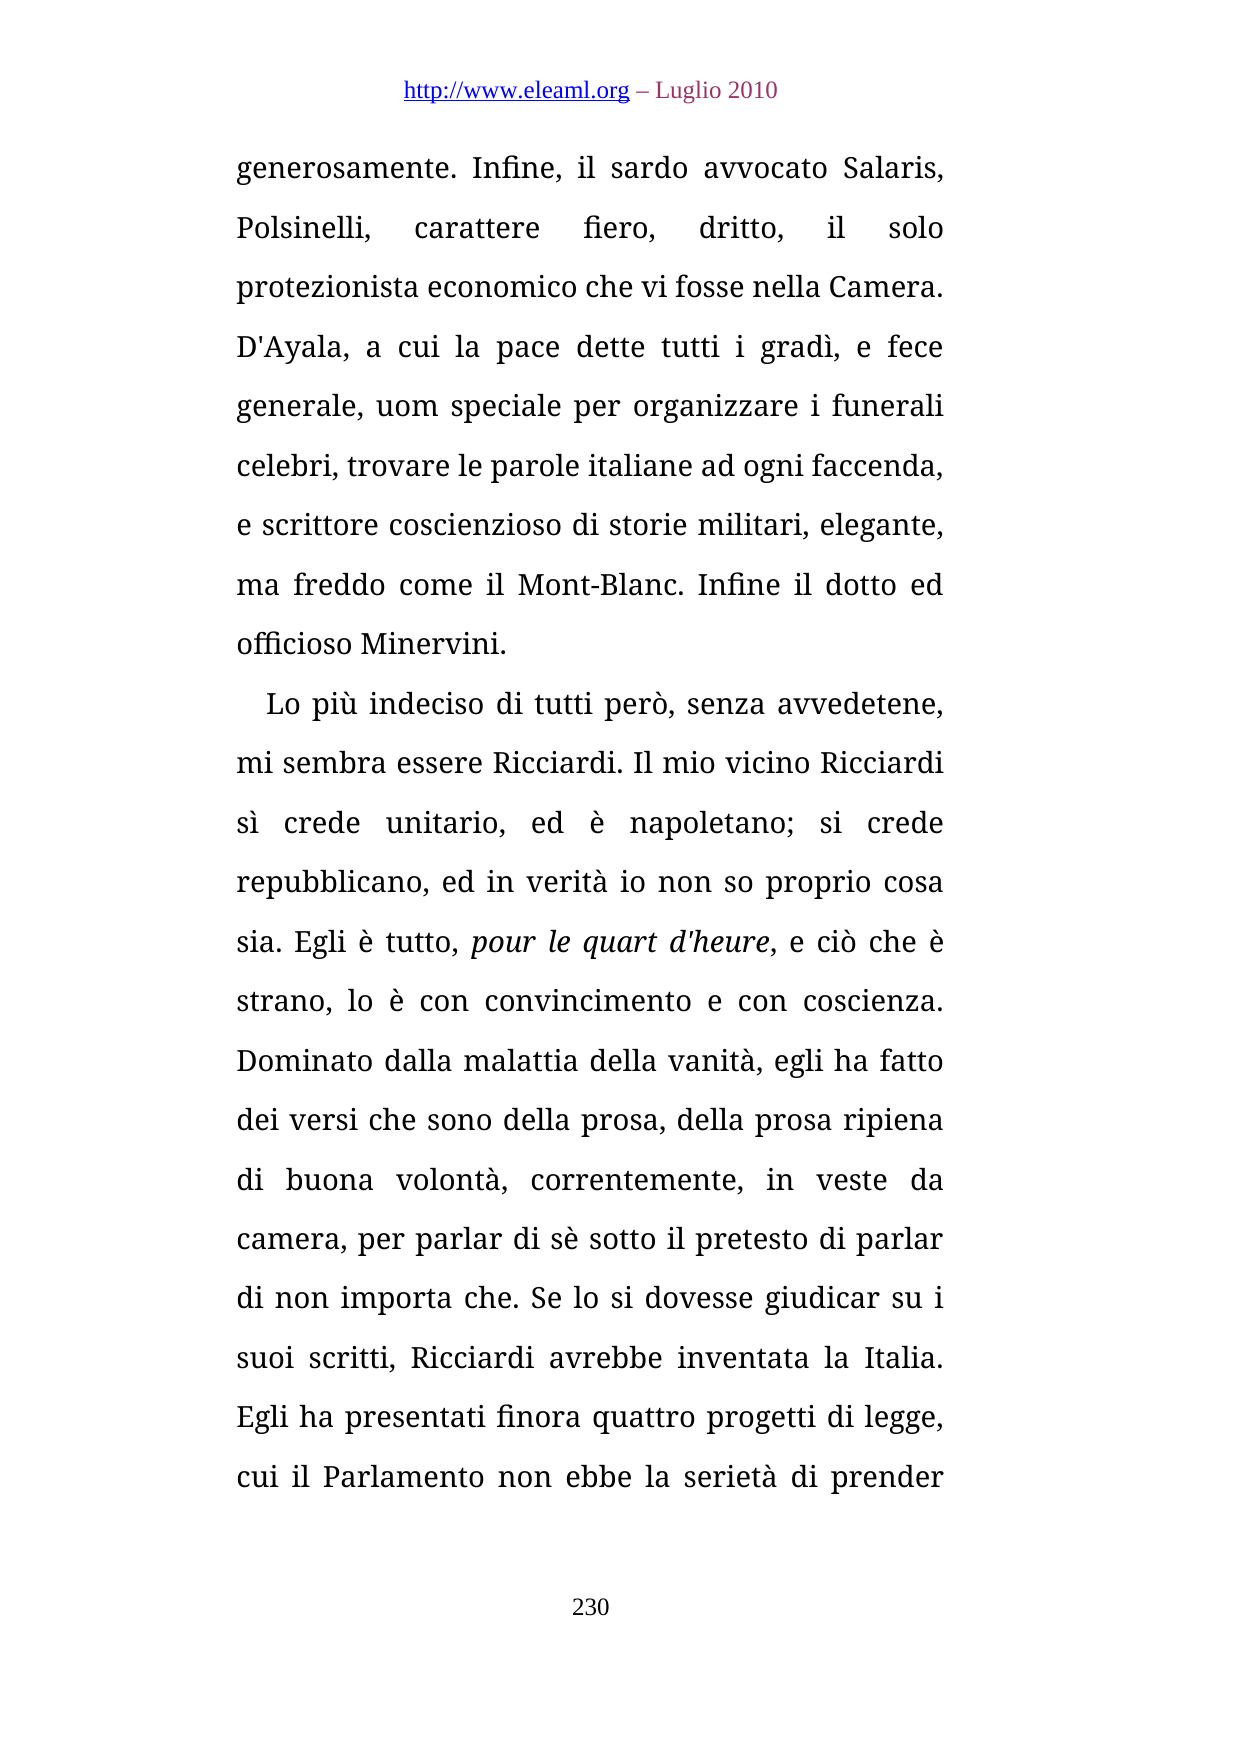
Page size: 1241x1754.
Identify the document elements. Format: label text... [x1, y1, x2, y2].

text Lo più indeciso di tutti però, senza avvedetene, mi sembra essere Ricciardi. Il mio vicino Ricciardi sì crede unitario, ed è napoletano; si crede repubblicano, ed in verità io non so proprio cosa sia. Egli è tutto, pour le quart d'heure, e ciò che è strano, lo è con convincimento e con coscienza. Dominato dalla malattia della vanità, egli ha fatto dei versi che sono della prosa, della prosa ripiena di buona volontà, correntemente, in veste da camera, per parlar di sè sotto il pretesto di parlar di non importa che. Se lo si dovesse giudicar su i suoi scritti, Ricciardi avrebbe inventata la Italia. Egli ha presentati finora quattro progetti di legge, cui il Parlamento non ebbe la serietà di prender [236, 683, 945, 1496]
text generosamente. Infine, il sardo avvocato Salaris, Polsinelli, carattere fiero, dritto, il solo protezionista economico che vi fosse nella Camera. D'Ayala, a cui la pace dette tutti i gradì, e fece generale, uom speciale per organizzare i funerali celebri, trovare le parole italiane ad ogni faccenda, e scrittore coscienzioso di storie militari, elegante, ma freddo come il Mont-Blanc. Infine il dotto ed officioso Minervini. [236, 148, 945, 663]
